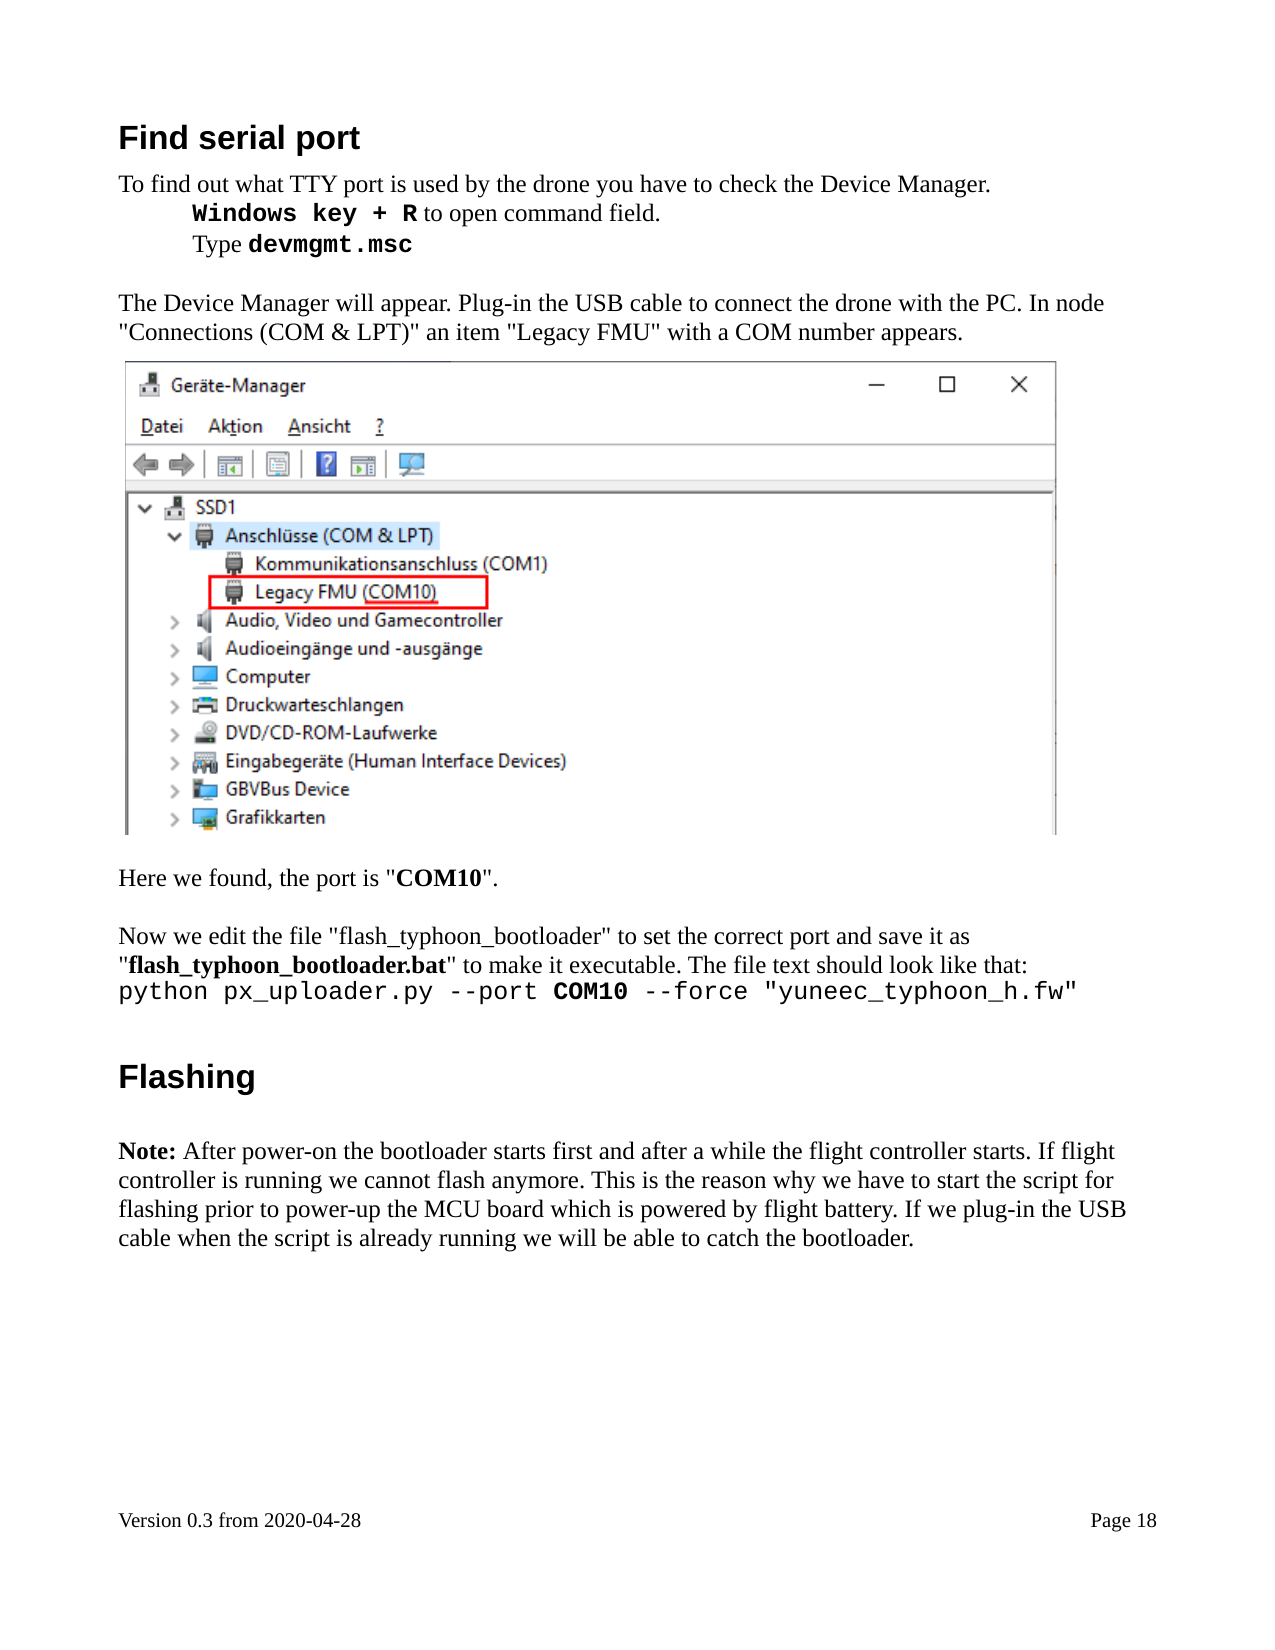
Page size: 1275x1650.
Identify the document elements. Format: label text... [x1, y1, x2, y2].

text Here we found, the port is "COM10". [118, 863, 1157, 892]
text Type devmgmt.msc [118, 229, 1157, 260]
text Now we edit the file "flash_typhoon_bootloader" to set the correct port and save it as "flash_typhoon_bootloader.bat" to make it executable. The file text should look like that: [118, 921, 1157, 978]
text To find out what TTY port is used by the drone you have to check the Device Manager. [118, 169, 1157, 198]
picture [125, 361, 1057, 835]
subtitle Flashing [118, 1056, 1157, 1095]
text Windows key + R to open command field. [118, 198, 1157, 229]
text The Device Manager will appear. Plug-in the USB cable to connect the drone with the PC. In node "Connections (COM & LPT)" an item "Legacy FMU" with a COM number appears. [118, 288, 1157, 346]
subtitle Find serial port [118, 118, 1157, 157]
text Note: After power-on the bootloader starts first and after a while the flight controller starts. If flight controller is running we cannot flash anymore. This is the reason why we have to start the script for flashing prior to power-up the MCU board which is powered by flight battery. If we plug-in the USB cable when the script is already running we will be able to catch the bootloader. [118, 1136, 1157, 1251]
text python px_uploader.py --port COM10 --force "yuneec_typhoon_h.fw" [118, 978, 1157, 1007]
